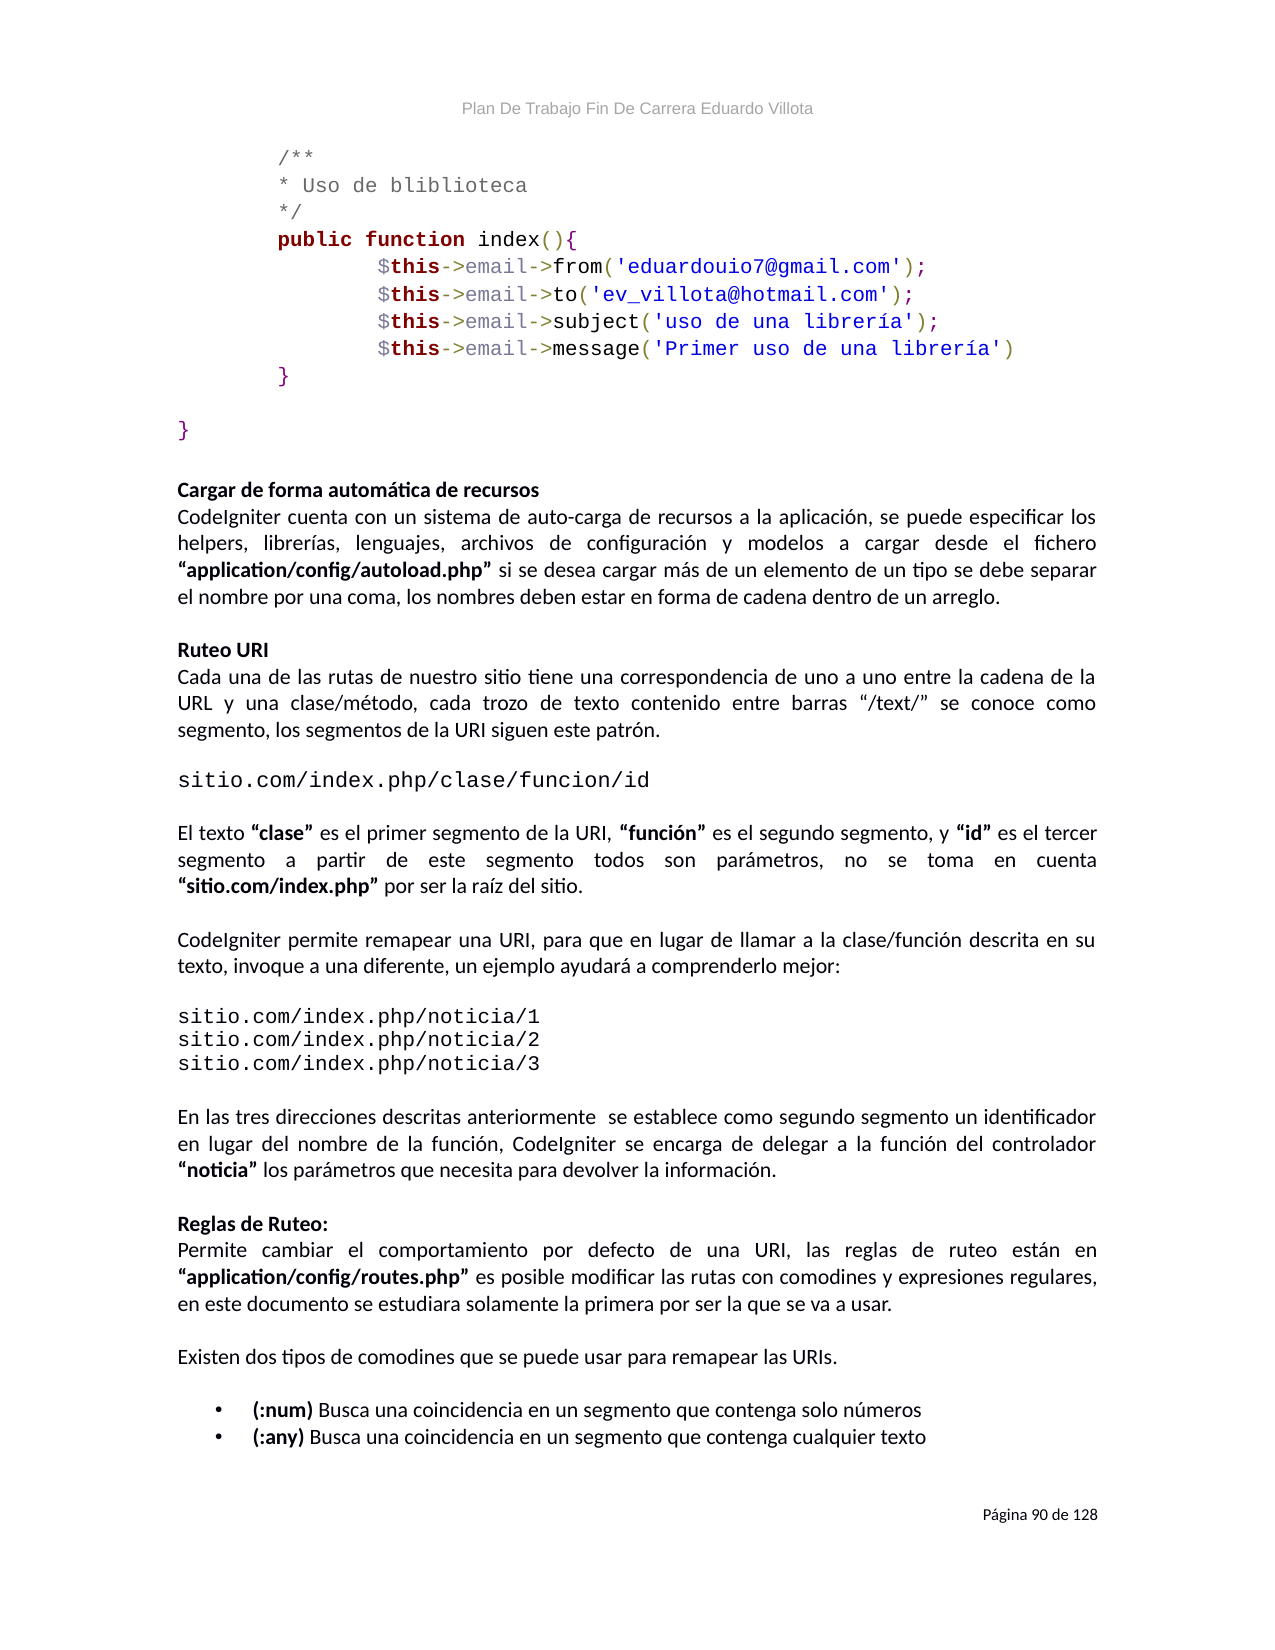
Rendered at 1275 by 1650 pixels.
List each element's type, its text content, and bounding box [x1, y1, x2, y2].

text $this->email->subject('uso de una librería'); [177, 311, 1098, 334]
text CodeIgniter cuenta con un sistema de auto-carga de recursos a la aplicación, se puede especificar los helpers, librerías, lenguajes, archivos de configuración y modelos a cargar desde el fichero “application/config/autoload.php” si se desea cargar más de un elemento de un tipo se debe separar el nombre por una coma, los nombres deben estar en forma de cadena dentro de un arreglo. [177, 503, 1098, 609]
text CodeIgniter permite remapear una URI, para que en lugar de llamar a la clase/función descrita en su texto, invoque a una diferente, un ejemplo ayudará a comprenderlo mejor: [177, 926, 1098, 979]
text Cada una de las rutas de nuestro sitio tiene una correspondencia de uno a uno entre la cadena de la URL y una clase/método, cada trozo de texto contenido entre barras “/text/” se conoce como segmento, los segmentos de la URI siguen este patrón. [177, 663, 1098, 743]
text sitio.com/index.php/noticia/1 [177, 1006, 1098, 1029]
text public function index(){ [177, 229, 1098, 253]
text sitio.com/index.php/clase/funcion/id [177, 769, 1098, 794]
text sitio.com/index.php/noticia/2 [177, 1029, 1098, 1053]
text } [177, 419, 1098, 443]
text $this->email->from('eduardouio7@gmail.com'); [177, 256, 1098, 280]
text Permite cambiar el comportamiento por defecto de una URI, las reglas de ruteo están en “application/config/routes.php” es posible modificar las rutas con comodines y expresiones regulares, en este documento se estudiara solamente la primera por ser la que se va a usar. [177, 1237, 1098, 1317]
text El texto “clase” es el primer segmento de la URI, “función” es el segundo segmento, y “id” es el tercer segmento a partir de este segmento todos son parámetros, no se toma en cuenta “sitio.com/index.php” por ser la raíz del sitio. [177, 819, 1098, 899]
list (:any) Busca una coincidencia en un segmento que contenga cualquier texto [215, 1423, 1098, 1450]
text sitio.com/index.php/noticia/3 [177, 1053, 1098, 1077]
text */ [177, 202, 1098, 226]
text } [177, 365, 1098, 389]
text Ruteo URI [177, 636, 1098, 663]
text * Uso de bliblioteca [177, 175, 1098, 198]
text $this->email->message('Primer uso de una librería') [177, 338, 1098, 362]
text /** [177, 148, 1098, 171]
text Existen dos tipos de comodines que se puede usar para remapear las URIs. [177, 1343, 1098, 1370]
text $this->email->to('ev_villota@hotmail.com'); [177, 283, 1098, 307]
list (:num) Busca una coincidencia en un segmento que contenga solo números [215, 1397, 1098, 1423]
text Reglas de Ruteo: [177, 1210, 1098, 1237]
text Cargar de forma automática de recursos [177, 476, 1098, 503]
text En las tres direcciones descritas anteriormente se establece como segundo segmento un identificador en lugar del nombre de la función, CodeIgniter se encarga de delegar a la función del controlador “noticia” los parámetros que necesita para devolver la información. [177, 1103, 1098, 1183]
